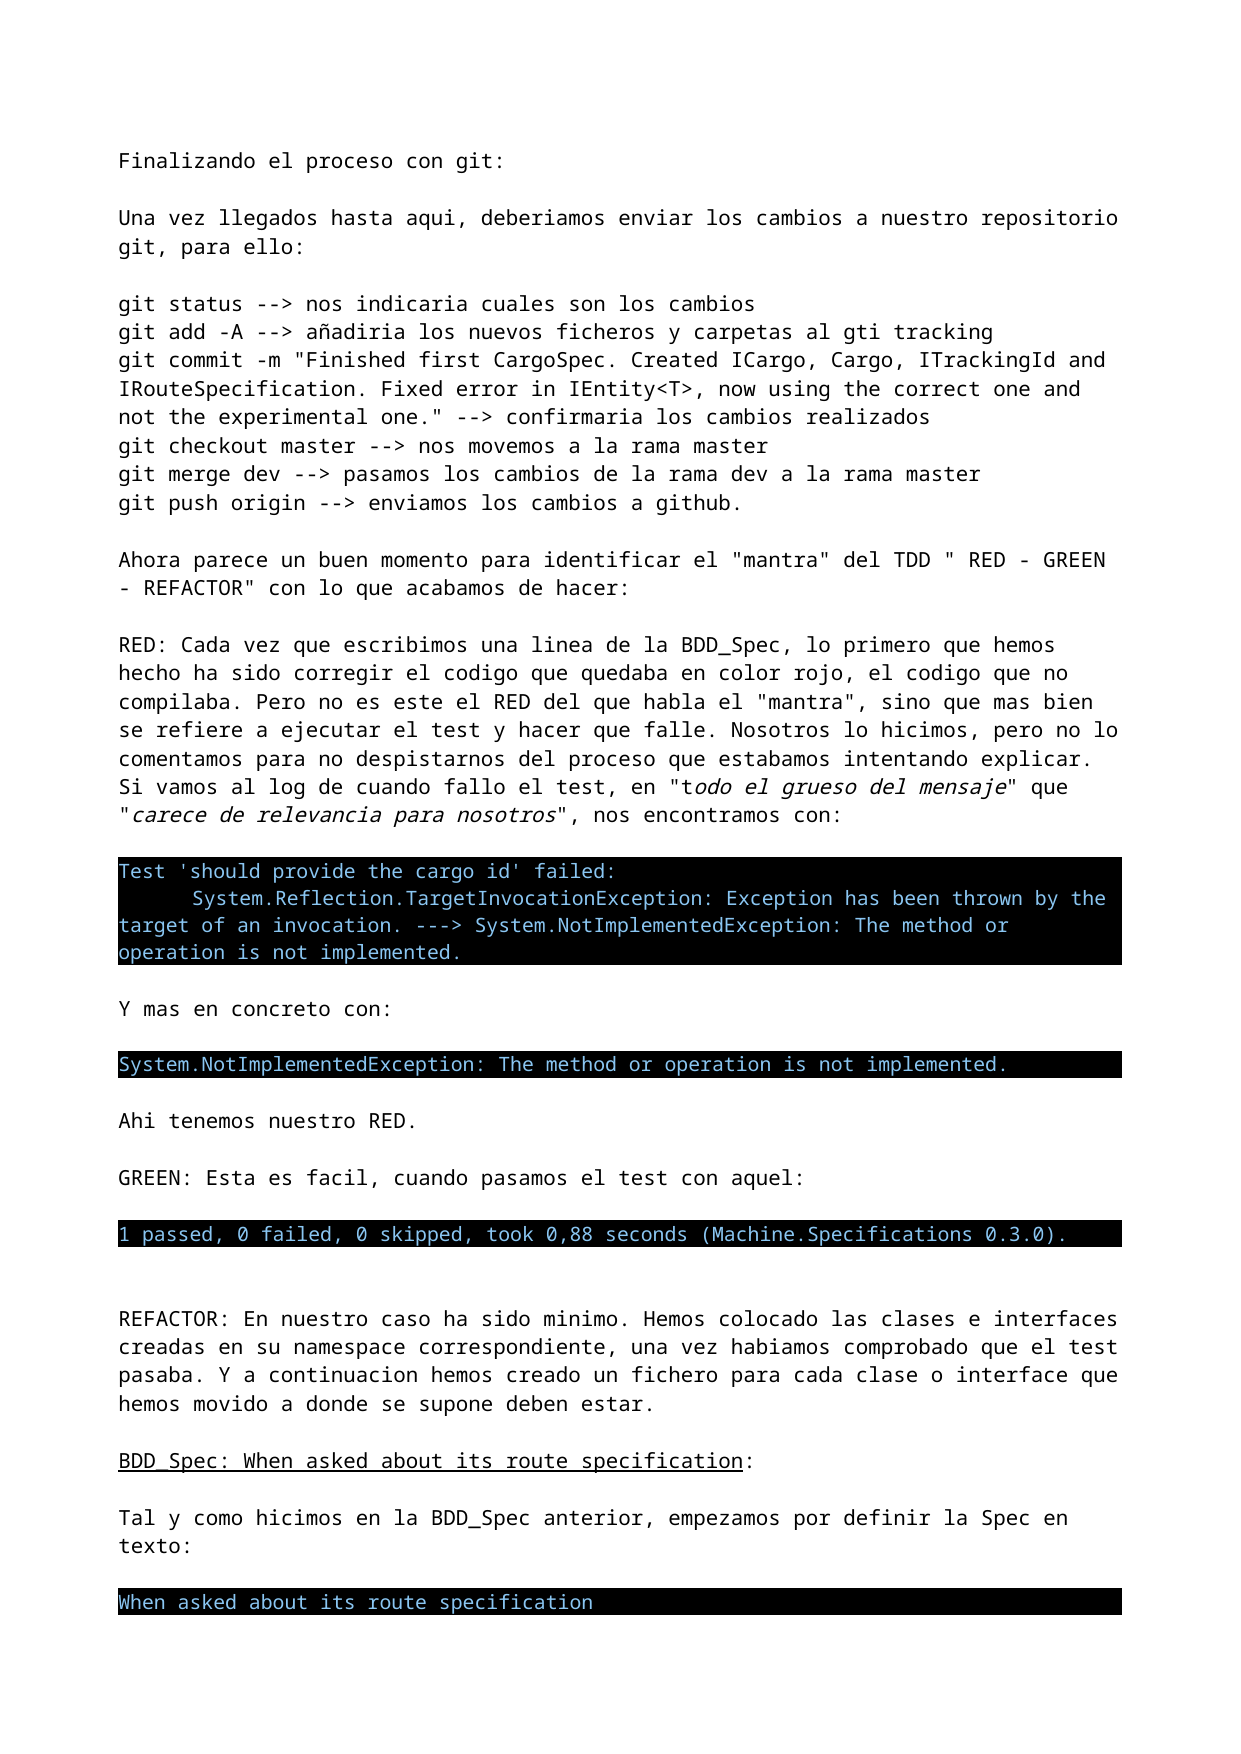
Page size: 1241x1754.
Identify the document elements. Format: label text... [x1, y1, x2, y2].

text Tal y como hicimos en la BDD_Spec anterior, empezamos por definir la Spec en texto: [118, 1503, 1122, 1560]
text System.Reflection.TargetInvocationException: Exception has been thrown by the target of an invocation. ---> System.NotImplementedException: The method or operation is not implemented. [118, 884, 1122, 965]
text git commit -m "Finished first CargoSpec. Created ICargo, Cargo, ITrackingId and IRouteSpecification. Fixed error in IEntity<T>, now using the correct one and not the experimental one." --> confirmaria los cambios realizados [118, 346, 1122, 431]
text BDD_Spec: When asked about its route specification: [118, 1446, 1122, 1474]
text REFACTOR: En nuestro caso ha sido minimo. Hemos colocado las clases e interfaces creadas en su namespace correspondiente, una vez habiamos comprobado que el test pasaba. Y a continuacion hemos creado un fichero para cada clase o interface que hemos movido a donde se supone deben estar. [118, 1304, 1122, 1417]
text 1 passed, 0 failed, 0 skipped, took 0,88 seconds (Machine.Specifications 0.3.0). [118, 1220, 1122, 1247]
text Una vez llegados hasta aqui, deberiamos enviar los cambios a nuestro repositorio git, para ello: [118, 203, 1122, 260]
text System.NotImplementedException: The method or operation is not implemented. [118, 1051, 1122, 1078]
text Ahora parece un buen momento para identificar el "mantra" del TDD " RED - GREEN - REFACTOR" con lo que acabamos de hacer: [118, 545, 1122, 602]
text git push origin --> enviamos los cambios a github. [118, 488, 1122, 516]
text GREEN: Esta es facil, cuando pasamos el test con aquel: [118, 1163, 1122, 1191]
text Test 'should provide the cargo id' failed: [118, 857, 1122, 884]
text Y mas en concreto con: [118, 994, 1122, 1022]
text Ahi tenemos nuestro RED. [118, 1106, 1122, 1134]
text git checkout master --> nos movemos a la rama master [118, 431, 1122, 459]
text Finalizando el proceso con git: [118, 147, 1122, 175]
text git status --> nos indicaria cuales son los cambios [118, 289, 1122, 317]
text git add -A --> añadiria los nuevos ficheros y carpetas al gti tracking [118, 317, 1122, 346]
text git merge dev --> pasamos los cambios de la rama dev a la rama master [118, 459, 1122, 488]
text RED: Cada vez que escribimos una linea de la BDD_Spec, lo primero que hemos hecho ha sido corregir el codigo que quedaba en color rojo, el codigo que no compilaba. Pero no es este el RED del que habla el "mantra", sino que mas bien se refiere a ejecutar el test y hacer que falle. Nosotros lo hicimos, pero no lo comentamos para no despistarnos del proceso que estabamos intentando explicar. Si vamos al log de cuando fallo el test, en "todo el grueso del mensaje" que "carece de relevancia para nosotros", nos encontramos con: [118, 630, 1122, 829]
text When asked about its route specification [118, 1588, 1122, 1615]
